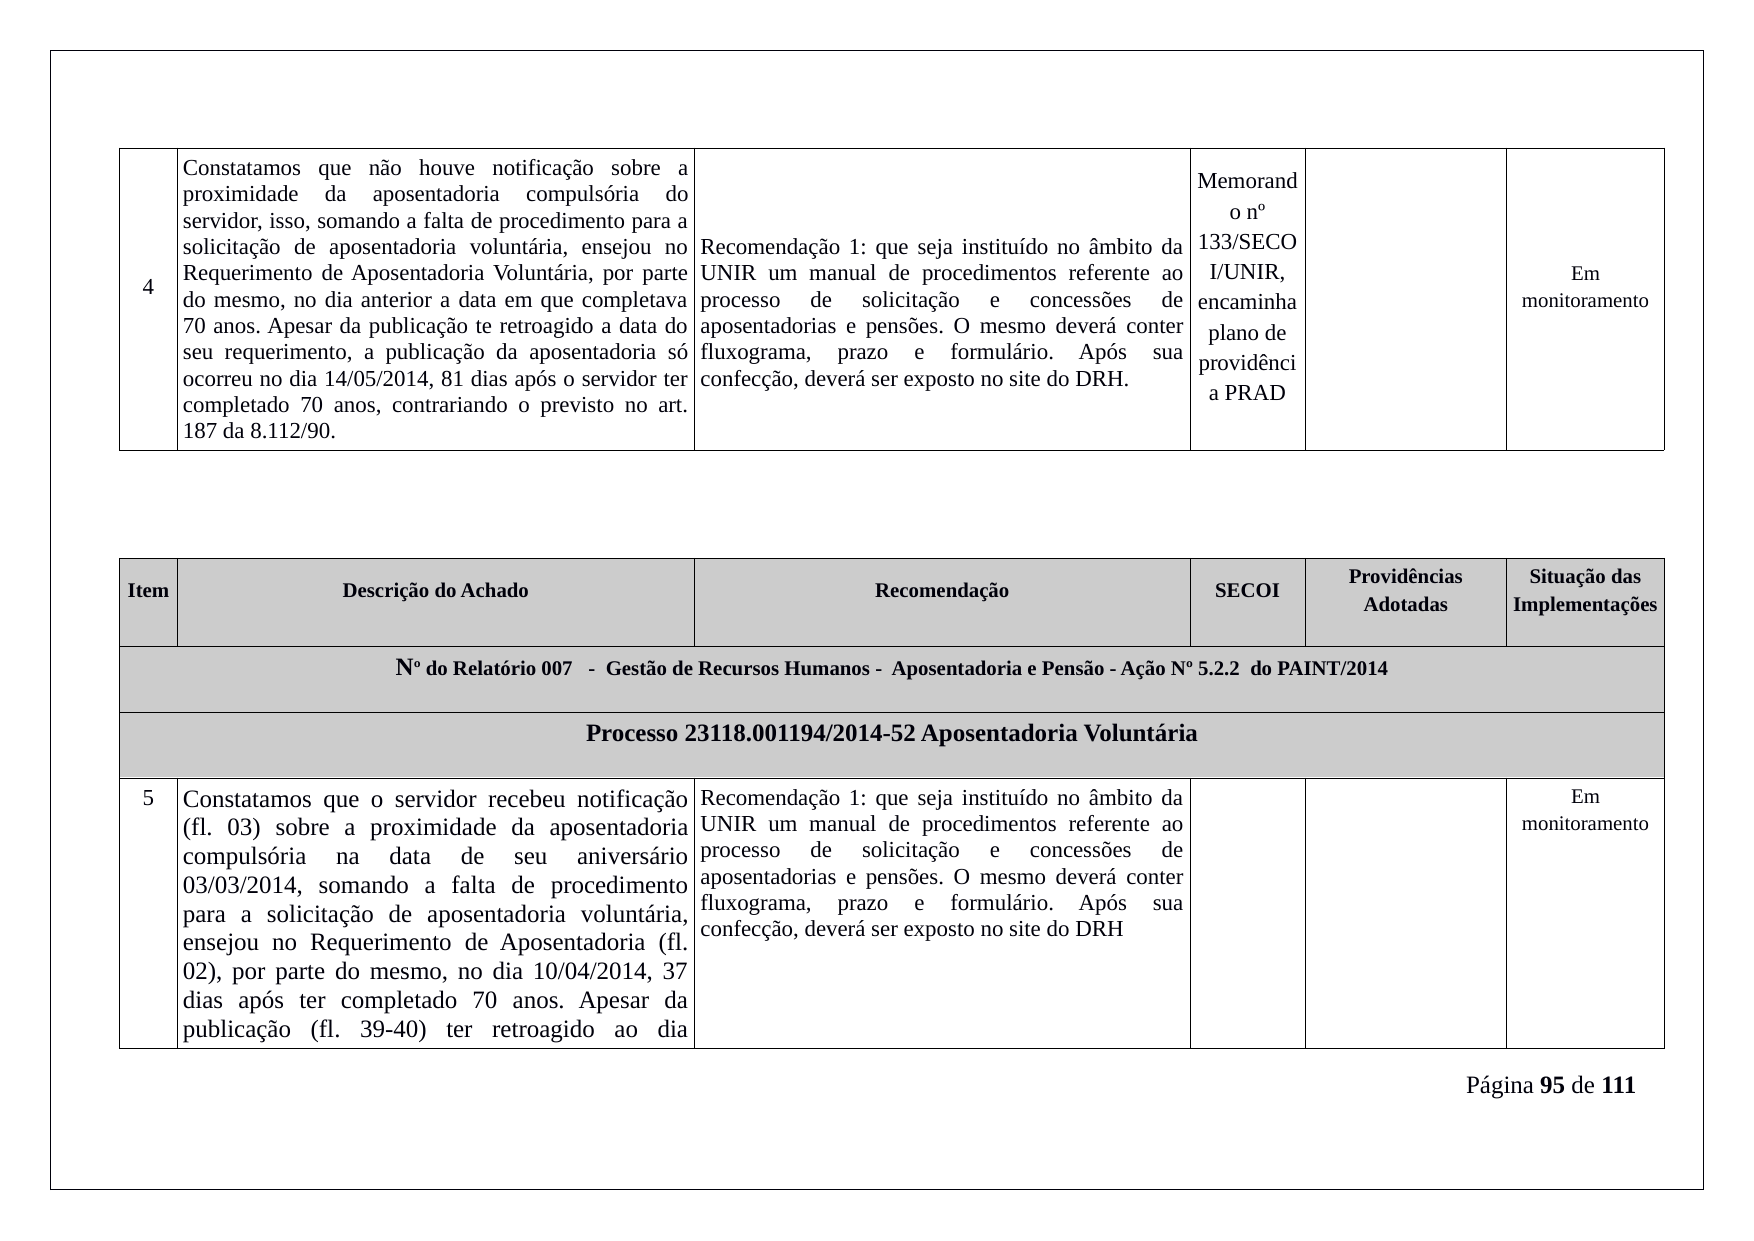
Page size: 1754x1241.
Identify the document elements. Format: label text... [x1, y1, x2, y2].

table_cell Memorando nº 133/SECOI/UNIR, encaminha plano de providência PRAD [1191, 149, 1305, 449]
table_header Item [120, 559, 177, 646]
table_cell [1191, 779, 1305, 1048]
table_header Descrição do Achado [178, 559, 694, 646]
table_cell Recomendação 1: que seja instituído no âmbito da UNIR um manual de procedimentos referente ao processo de solicitação e concessões de aposentadorias e pensões. O mesmo deverá conter fluxograma, prazo e formulário. Após sua confecção, deverá ser exposto no site do DRH [695, 779, 1190, 1048]
table_cell Processo 23118.001194/2014-52 Aposentadoria Voluntária [120, 713, 1664, 777]
table_header SECOI [1191, 559, 1305, 646]
table_header Recomendação [695, 559, 1190, 646]
table_cell Constatamos que o servidor recebeu notificação (fl. 03) sobre a proximidade da aposentadoria compulsória na data de seu aniversário 03/03/2014, somando a falta de procedimento para a solicitação de aposentadoria voluntária, ensejou no Requerimento de Aposentadoria (fl. 02), por parte do mesmo, no dia 10/04/2014, 37 dias após ter completado 70 anos. Apesar da publicação (fl. 39-40) ter retroagido ao dia [178, 779, 694, 1048]
table_cell Em monitoramento [1507, 779, 1664, 1048]
table_cell Recomendação 1: que seja instituído no âmbito da UNIR um manual de procedimentos referente ao processo de solicitação e concessões de aposentadorias e pensões. O mesmo deverá conter fluxograma, prazo e formulário. Após sua confecção, deverá ser exposto no site do DRH. [695, 149, 1190, 449]
table_cell 4 [120, 149, 177, 449]
table_cell [1306, 149, 1506, 449]
table_cell Nº do Relatório 007 - Gestão de Recursos Humanos - Aposentadoria e Pensão - Ação Nº 5.2.2 do PAINT/2014 [120, 647, 1664, 712]
table_cell Em monitoramento [1507, 149, 1664, 449]
table_cell Constatamos que não houve notificação sobre a proximidade da aposentadoria compulsória do servidor, isso, somando a falta de procedimento para a solicitação de aposentadoria voluntária, ensejou no Requerimento de Aposentadoria Voluntária, por parte do mesmo, no dia anterior a data em que completava 70 anos. Apesar da publicação te retroagido a data do seu requerimento, a publicação da aposentadoria só ocorreu no dia 14/05/2014, 81 dias após o servidor ter completado 70 anos, contrariando o previsto no art. 187 da 8.112/90. [178, 149, 694, 449]
table_cell 5 [120, 779, 177, 1048]
table_cell [1306, 779, 1506, 1048]
table_header Situação das Implementações [1507, 559, 1664, 646]
table_header Providências Adotadas [1306, 559, 1506, 646]
